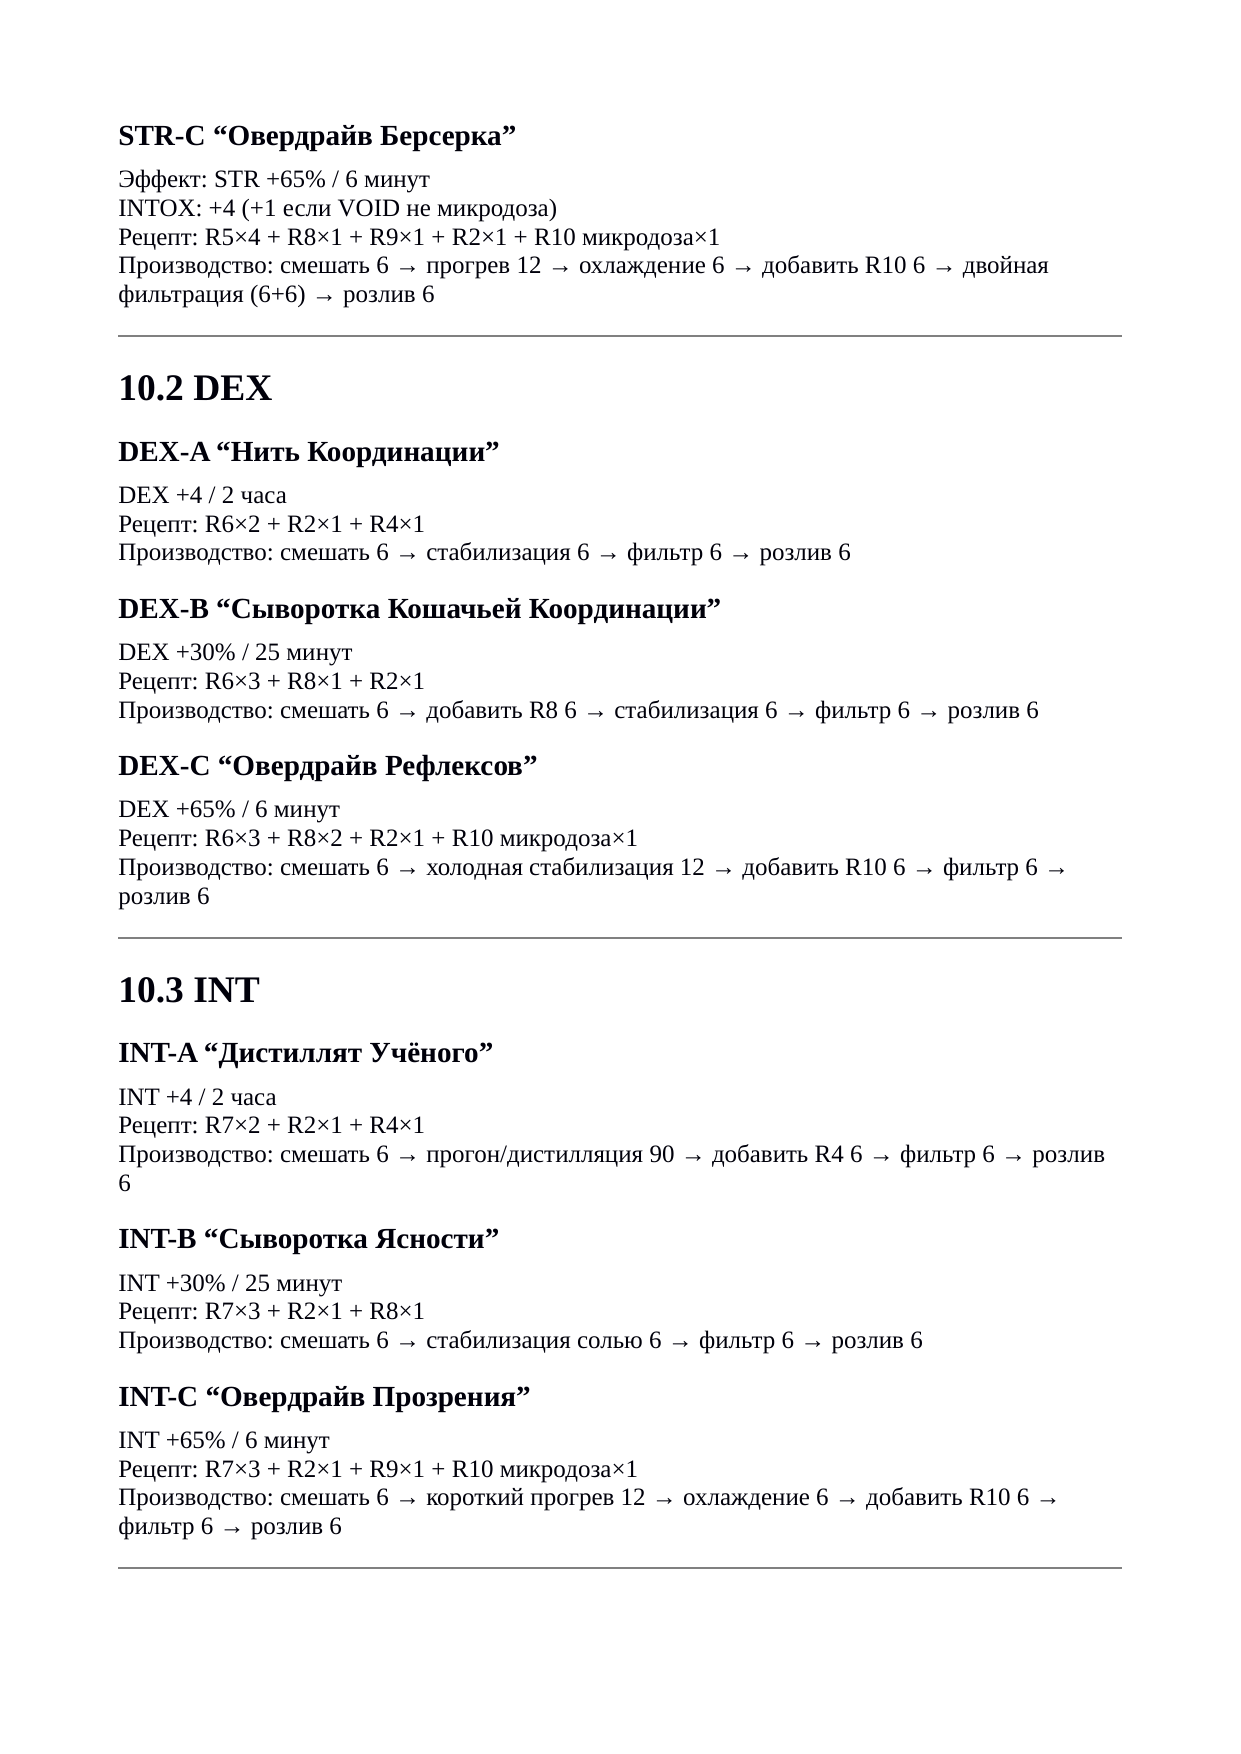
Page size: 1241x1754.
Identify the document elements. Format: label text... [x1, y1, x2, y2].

text DEX +30% / 25 минут Рецепт: R6×3 + R8×1 + R2×1 Производство: смешать 6 → добавить R8 6 → стабилизация 6 → фильтр 6 → розлив 6 [118, 637, 1122, 723]
subtitle DEX-C “Овердрайв Рефлексов” [118, 748, 1122, 782]
text DEX +4 / 2 часа Рецепт: R6×2 + R2×1 + R4×1 Производство: смешать 6 → стабилизация 6 → фильтр 6 → розлив 6 [118, 480, 1122, 566]
subtitle INT-B “Сыворотка Ясности” [118, 1222, 1122, 1255]
subtitle STR-C “Овердрайв Берсерка” [118, 118, 1122, 152]
subtitle 10.3 INT [118, 967, 1122, 1011]
subtitle 10.2 DEX [118, 366, 1122, 409]
text DEX +65% / 6 минут Рецепт: R6×3 + R8×2 + R2×1 + R10 микродоза×1 Производство: смешать 6 → холодная стабилизация 12 → добавить R10 6 → фильтр 6 → розлив 6 [118, 794, 1122, 909]
subtitle INT-C “Овердрайв Прозрения” [118, 1379, 1122, 1412]
text Эффект: STR +65% / 6 минут INTOX: +4 (+1 если VOID не микродоза) Рецепт: R5×4 + R8×1 + R9×1 + R2×1 + R10 микродоза×1 Производство: смешать 6 → прогрев 12 → охлаждение 6 → добавить R10 6 → двойная фильтрация (6+6) → розлив 6 [118, 164, 1122, 308]
subtitle INT-A “Дистиллят Учёного” [118, 1036, 1122, 1069]
subtitle DEX-B “Сыворотка Кошачьей Координации” [118, 591, 1122, 625]
text INT +65% / 6 минут Рецепт: R7×3 + R2×1 + R9×1 + R10 микродоза×1 Производство: смешать 6 → короткий прогрев 12 → охлаждение 6 → добавить R10 6 → фильтр 6 → розлив 6 [118, 1425, 1122, 1540]
text INT +30% / 25 минут Рецепт: R7×3 + R2×1 + R8×1 Производство: смешать 6 → стабилизация солью 6 → фильтр 6 → розлив 6 [118, 1268, 1122, 1354]
subtitle DEX-A “Нить Координации” [118, 434, 1122, 467]
text INT +4 / 2 часа Рецепт: R7×2 + R2×1 + R4×1 Производство: смешать 6 → прогон/дистилляция 90 → добавить R4 6 → фильтр 6 → розлив 6 [118, 1082, 1122, 1197]
